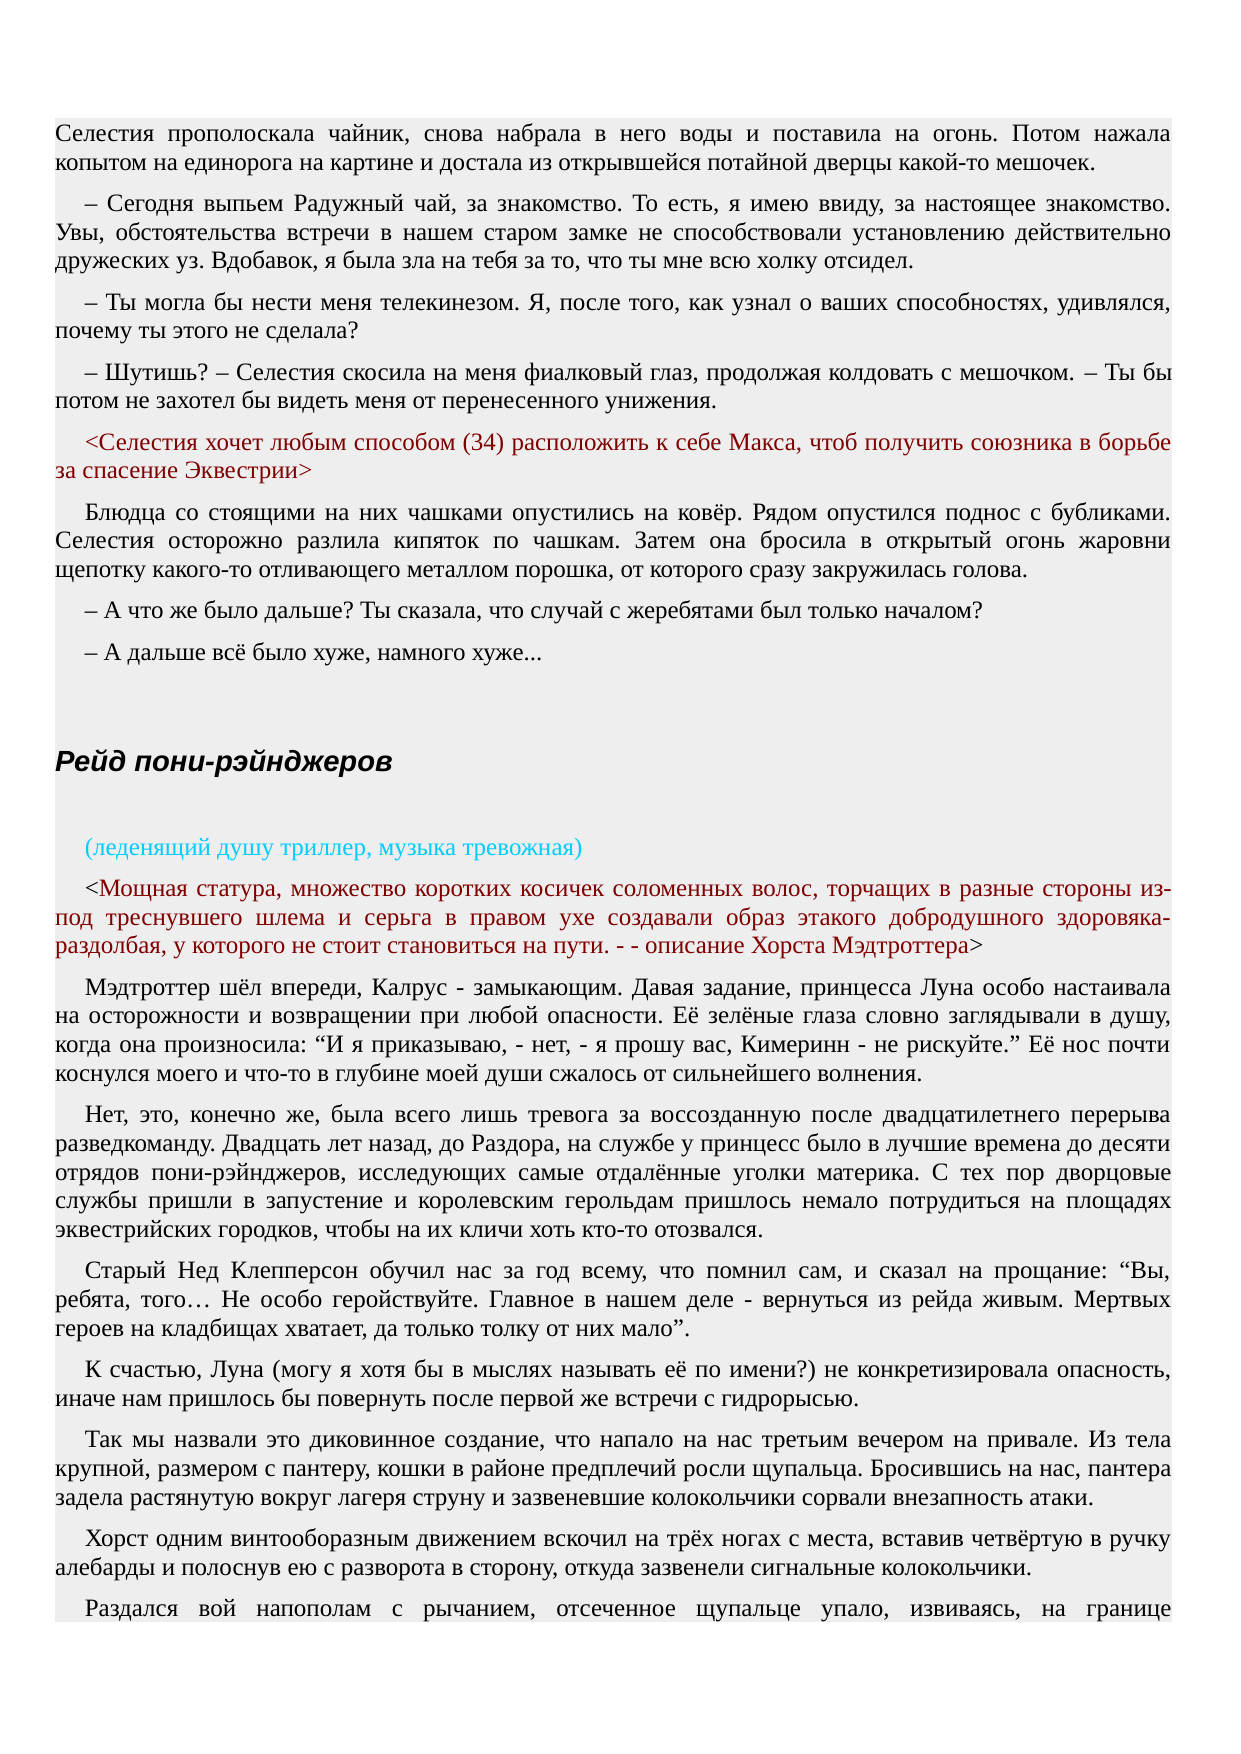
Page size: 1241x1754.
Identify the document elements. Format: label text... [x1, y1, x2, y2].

text Мэдтроттер шёл впереди, Калрус - замыкающим. Давая задание, принцесса Луна особо настаивала на осторожности и возвращении при любой опасности. Её зелёные глаза словно заглядывали в душу, когда она произносила: “И я приказываю, - нет, - я прошу вас, Кимеринн - не рискуйте.” Её нос почти коснулся моего и что-то в глубине моей души сжалось от сильнейшего волнения. [55, 972, 1172, 1087]
text – Сегодня выпьем Радужный чай, за знакомство. То есть, я имею ввиду, за настоящее знакомство. Увы, обстоятельства встречи в нашем старом замке не способствовали установлению действительно дружеских уз. Вдобавок, я была зла на тебя за то, что ты мне всю холку отсидел. [55, 188, 1172, 274]
text – Шутишь? – Селестия скосила на меня фиалковый глаз, продолжая колдовать с мешочком. – Ты бы потом не захотел бы видеть меня от перенесенного унижения. [55, 357, 1172, 414]
text Нет, это, конечно же, была всего лишь тревога за воссозданную после двадцатилетнего перерыва разведкоманду. Двадцать лет назад, до Раздора, на службе у принцесс было в лучшие времена до десяти отрядов пони-рэйнджеров, исследующих самые отдалённые уголки материка. С тех пор дворцовые службы пришли в запустение и королевским герольдам пришлось немало потрудиться на площадях эквестрийских городков, чтобы на их кличи хоть кто-то отозвался. [55, 1099, 1172, 1243]
text Старый Нед Клепперсон обучил нас за год всему, что помнил сам, и сказал на прощание: “Вы, ребята, того… Не особо геройствуйте. Главное в нашем деле - вернуться из рейда живым. Мертвых героев на кладбищах хватает, да только толку от них мало”. [55, 1255, 1172, 1342]
text Хорст одним винтооборазным движением вскочил на трёх ногах с места, вставив четвёртую в ручку алебарды и полоснув ею с разворота в сторону, откуда зазвенели сигнальные колокольчики. [55, 1523, 1172, 1580]
text – А что же было дальше? Ты сказала, что случай с жеребятами был только началом? [55, 596, 1172, 624]
text Селестия прополоскала чайник, снова набрала в него воды и поставила на огонь. Потом нажала копытом на единорога на картине и достала из открывшейся потайной дверцы какой-то мешочек. [55, 118, 1172, 176]
text К счастью, Луна (могу я хотя бы в мыслях называть её по имени?) не конкретизировала опасность, иначе нам пришлось бы повернуть после первой же встречи с гидрорысью. [55, 1354, 1172, 1412]
text Блюдца со стоящими на них чашками опустились на ковёр. Рядом опустился поднос с бубликами. Селестия осторожно разлила кипяток по чашкам. Затем она бросила в открытый огонь жаровни щепотку какого-то отливающего металлом порошка, от которого сразу закружилась голова. [55, 497, 1172, 583]
text <Селестия хочет любым способом (34) расположить к себе Макса, чтоб получить союзника в борьбе за спасение Эквестрии> [55, 427, 1172, 484]
text Раздался вой напополам с рычанием, отсеченное щупальце упало, извиваясь, на границе [55, 1593, 1172, 1622]
text – Ты могла бы нести меня телекинезом. Я, после того, как узнал о ваших способностях, удивлялся, почему ты этого не сделала? [55, 287, 1172, 344]
text Так мы назвали это диковинное создание, что напало на нас третьим вечером на привале. Из тела крупной, размером с пантеру, кошки в районе предплечий росли щупальца. Бросившись на нас, пантера задела растянутую вокруг лагеря струну и зазвеневшие колокольчики сорвали внезапность атаки. [55, 1424, 1172, 1510]
text – А дальше всё было хуже, намного хуже... [55, 637, 1172, 666]
text <Мощная статура, множество коротких косичек соломенных волос, торчащих в разные стороны из-под треснувшего шлема и серьга в правом ухе создавали образ этакого добродушного здоровяка-раздолбая, у которого не стоит становиться на пути. - - описание Хорста Мэдтроттера> [55, 873, 1172, 959]
subtitle Рейд пони-рэйнджеров [55, 744, 1172, 778]
text (леденящий душу триллер, музыка тревожная) [55, 832, 1172, 860]
